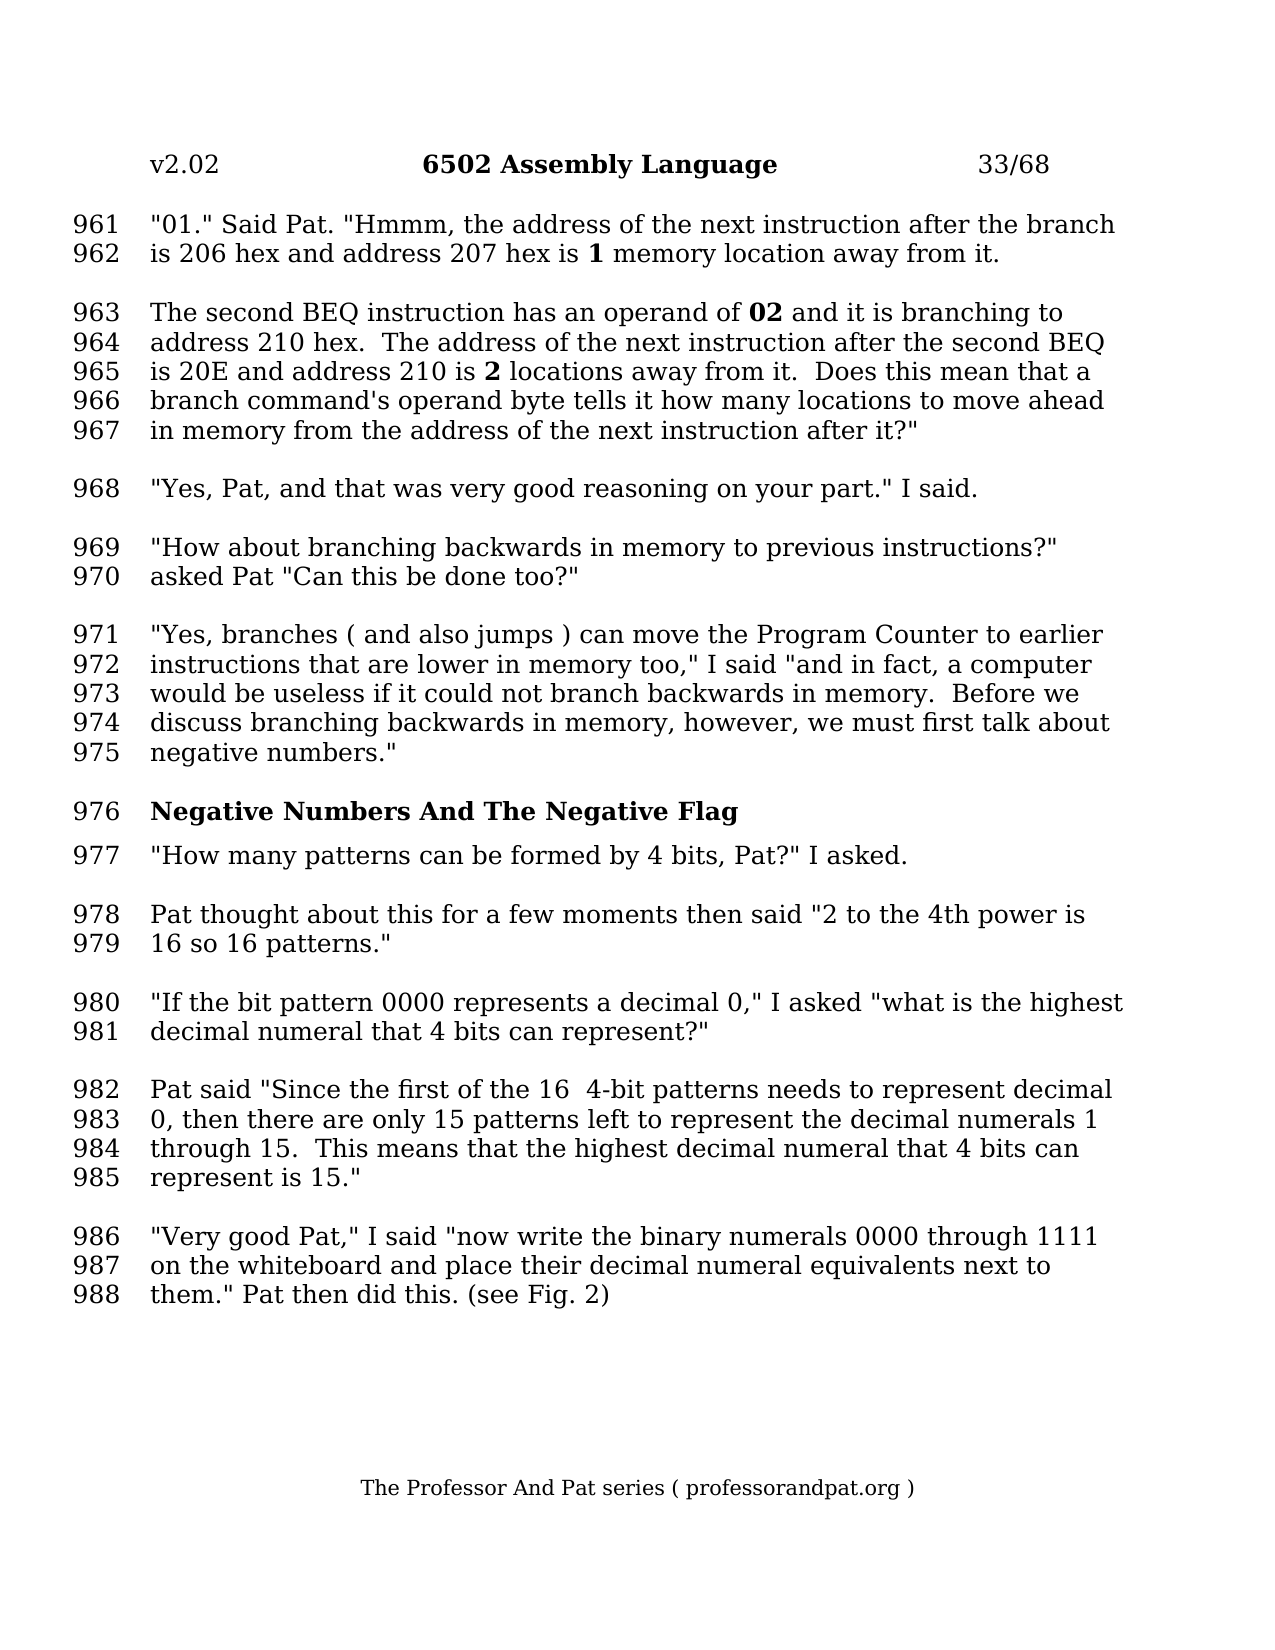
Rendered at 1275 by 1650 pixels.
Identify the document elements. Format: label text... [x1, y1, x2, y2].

text "How many patterns can be formed by 4 bits, Pat?" I asked. [150, 842, 1125, 871]
text "Very good Pat," I said "now write the binary numerals 0000 through 1111 on the whiteboard and place their decimal numeral equivalents next to them." Pat then did this. (see Fig. 2) [150, 1222, 1125, 1310]
text "Yes, branches ( and also jumps ) can move the Program Counter to earlier instructions that are lower in memory too," I said "and in fact, a computer would be useless if it could not branch backwards in memory. Before we discuss branching backwards in memory, however, we must first talk about negative numbers." [150, 621, 1125, 767]
text "How about branching backwards in memory to previous instructions?" asked Pat "Can this be done too?" [150, 533, 1125, 591]
text Pat said "Since the first of the 16 4-bit patterns needs to represent decimal 0, then there are only 15 patterns left to represent the decimal numerals 1 through 15. This means that the highest decimal numeral that 4 bits can represent is 15." [150, 1076, 1125, 1193]
text "If the bit pattern 0000 represents a decimal 0," I asked "what is the highest decimal numeral that 4 bits can represent?" [150, 988, 1125, 1046]
text "01." Said Pat. "Hmmm, the address of the next instruction after the branch is 206 hex and address 207 hex is 1 memory location away from it. [150, 210, 1125, 269]
subtitle Negative Numbers And The Negative Flag [150, 797, 1125, 827]
text The second BEQ instruction has an operand of 02 and it is branching to address 210 hex. The address of the next instruction after the second BEQ is 20E and address 210 is 2 locations away from it. Does this mean that a branch command's operand byte tells it how many locations to move ahead in memory from the address of the next instruction after it?" [150, 298, 1125, 445]
text Pat thought about this for a few moments then said "2 to the 4th power is 16 so 16 patterns." [150, 900, 1125, 959]
text "Yes, Pat, and that was very good reasoning on your part." I said. [150, 474, 1125, 504]
